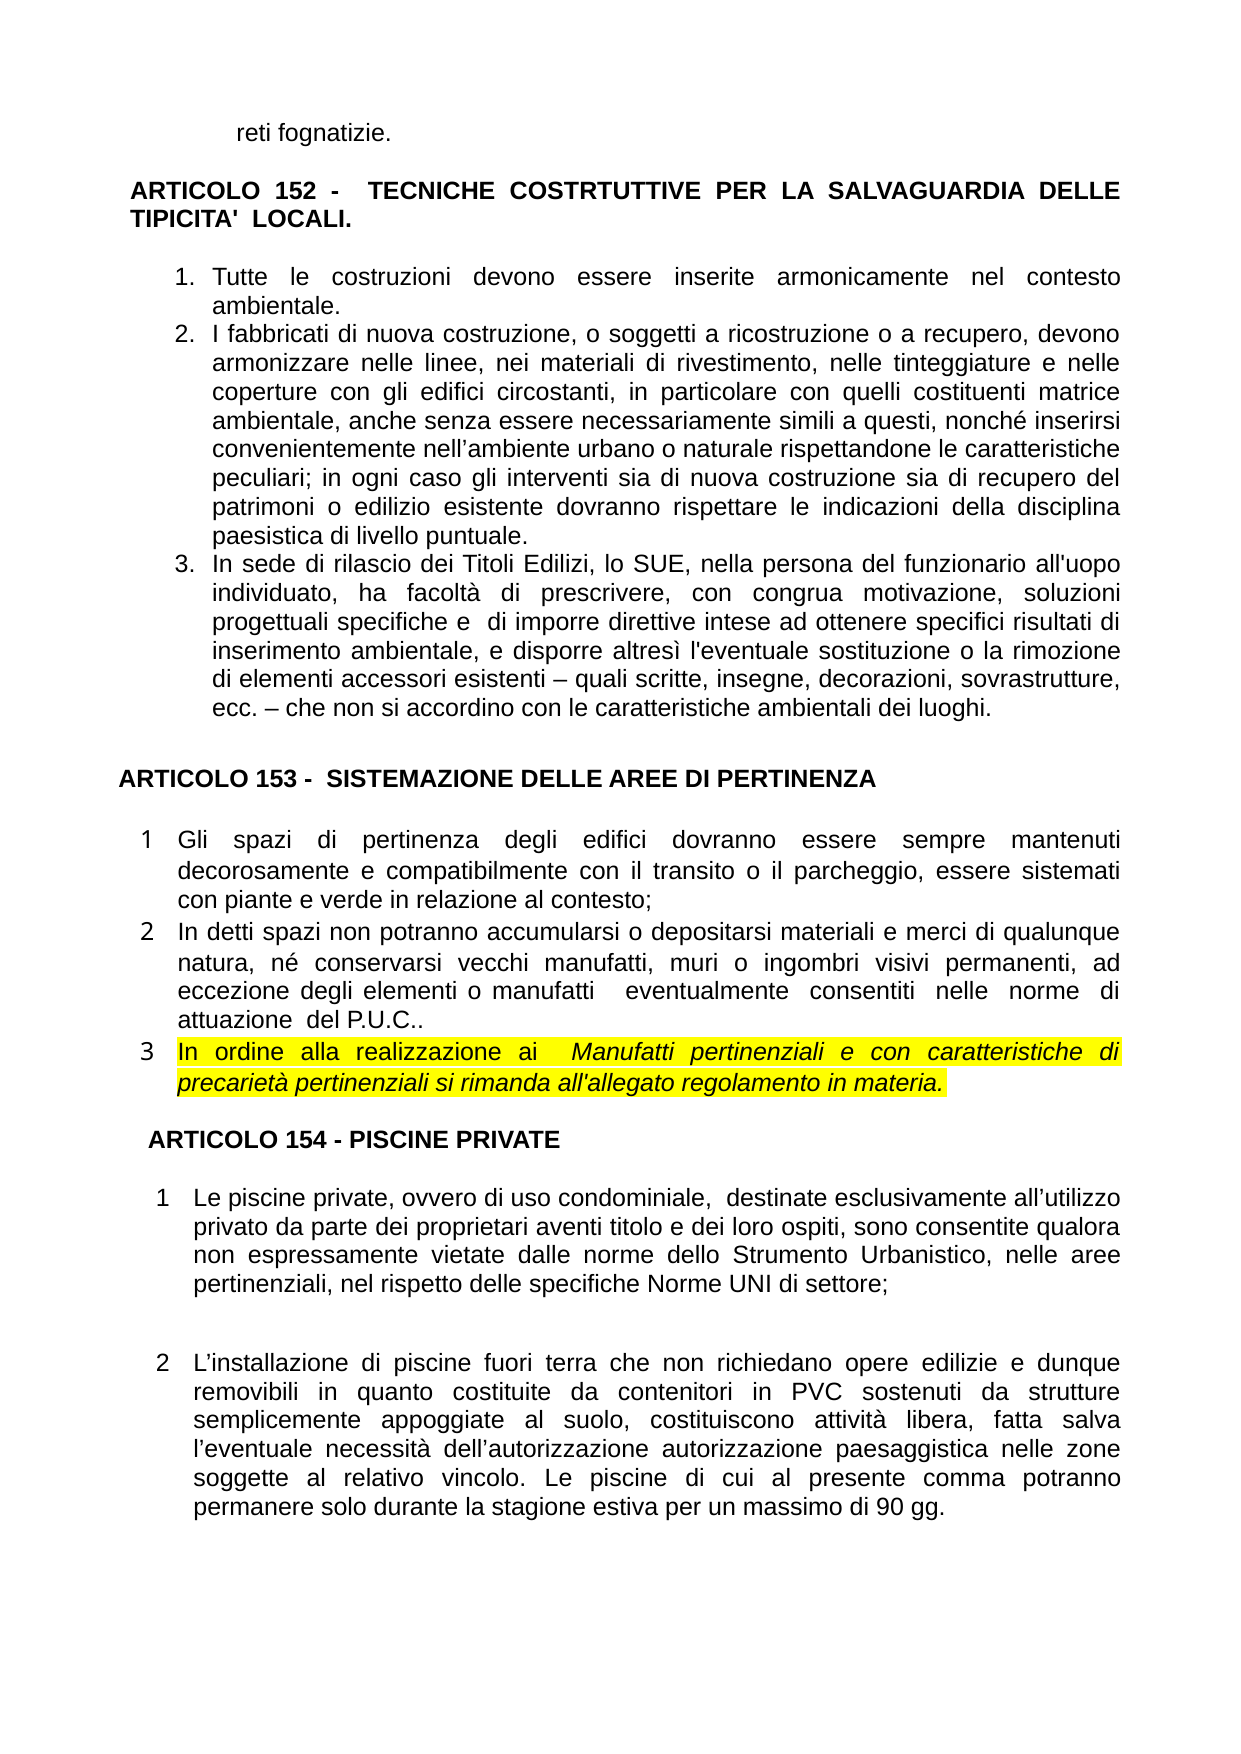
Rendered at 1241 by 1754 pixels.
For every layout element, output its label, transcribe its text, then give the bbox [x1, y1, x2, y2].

list Le piscine private, ovvero di uso condominiale, destinate esclusivamente all’utilizzo privato da parte dei proprietari aventi titolo e dei loro ospiti, sono consentite qualora non espressamente vietate dalle norme dello Strumento Urbanistico, nelle aree pertinenziali, nel rispetto delle specifiche Norme UNI di settore; [156, 1183, 1122, 1298]
list reti fognatizie. [199, 118, 1122, 147]
list In ordine alla realizzazione ai Manufatti pertinenziali e con caratteristiche di precarietà pertinenziali si rimanda all'allegato regolamento in materia. [140, 1034, 1122, 1097]
subtitle ARTICOLO 154 - PISCINE PRIVATE [148, 1125, 1122, 1154]
list I fabbricati di nuova costruzione, o soggetti a ricostruzione o a recupero, devono armonizzare nelle linee, nei materiali di rivestimento, nelle tinteggiature e nelle coperture con gli edifici circostanti, in particolare con quelli costituenti matrice ambientale, anche senza essere necessariamente simili a questi, nonché inserirsi convenientemente nell’ambiente urbano o naturale rispettandone le caratteristiche peculiari; in ogni caso gli interventi sia di nuova costruzione sia di recupero del patrimoni o edilizio esistente dovranno rispettare le indicazioni della disciplina paesistica di livello puntuale. [174, 319, 1122, 549]
subtitle L’installazione di piscine fuori terra che non richiedano opere edilizie e dunque removibili in quanto costituite da contenitori in PVC sostenuti da strutture semplicemente appoggiate al suolo, costituiscono attività libera, fatta salva l’eventuale necessità dell’autorizzazione autorizzazione paesaggistica nelle zone soggette al relativo vincolo. Le piscine di cui al presente comma potranno permanere solo durante la stagione estiva per un massimo di 90 gg. [156, 1348, 1122, 1520]
list Tutte le costruzioni devono essere inserite armonicamente nel contesto ambientale. [174, 262, 1122, 319]
list Gli spazi di pertinenza degli edifici dovranno essere sempre mantenuti decorosamente e compatibilmente con il transito o il parcheggio, essere sistemati con piante e verde in relazione al contesto; [140, 822, 1122, 913]
list In sede di rilascio dei Titoli Edilizi, lo SUE, nella persona del funzionario all'uopo individuato, ha facoltà di prescrivere, con congrua motivazione, soluzioni progettuali specifiche e di imporre direttive intese ad ottenere specifici risultati di inserimento ambientale, e disporre altresì l'eventuale sostituzione o la rimozione di elementi accessori esistenti – quali scritte, insegne, decorazioni, sovrastrutture, ecc. – che non si accordino con le caratteristiche ambientali dei luoghi. [174, 549, 1122, 722]
subtitle ARTICOLO 153 - SISTEMAZIONE DELLE AREE DI PERTINENZA [118, 764, 1122, 793]
subtitle ARTICOLO 152 - TECNICHE COSTRTUTTIVE PER LA SALVAGUARDIA DELLE TIPICITA' LOCALI. [130, 176, 1122, 233]
list In detti spazi non potranno accumularsi o depositarsi materiali e merci di qualunque natura, né conservarsi vecchi manufatti, muri o ingombri visivi permanenti, ad eccezione degli elementi o manufatti eventualmente consentiti nelle norme di attuazione del P.U.C.. [140, 913, 1122, 1034]
